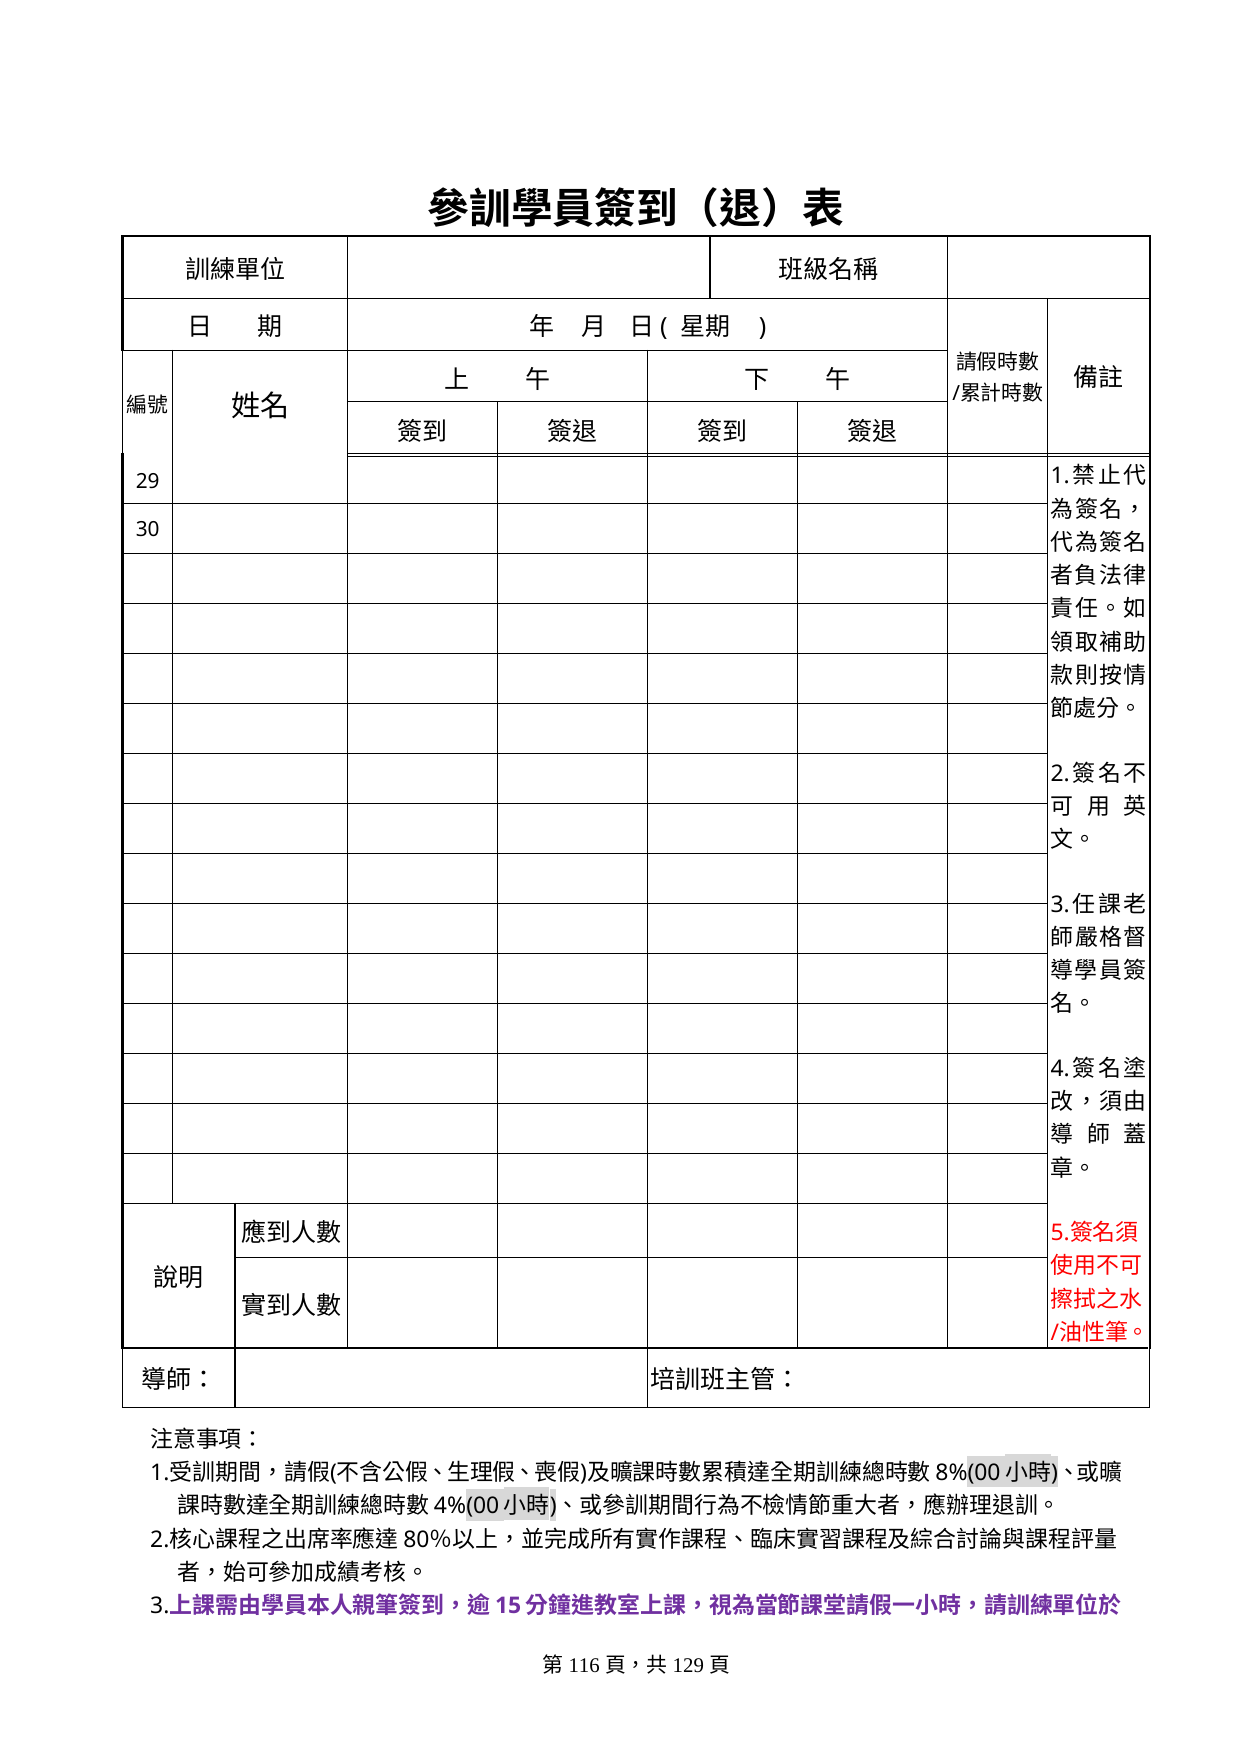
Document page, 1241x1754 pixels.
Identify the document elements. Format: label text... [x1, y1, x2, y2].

table_cell [348, 457, 497, 503]
table_cell [498, 754, 647, 803]
table_cell [124, 904, 172, 953]
table_cell 上 午 [348, 351, 647, 401]
table_cell [124, 854, 172, 903]
table_cell 下 午 [648, 351, 947, 401]
table_cell [798, 554, 947, 603]
table_cell [348, 704, 497, 753]
table_cell [648, 1258, 797, 1347]
table_cell [348, 904, 497, 953]
table_cell 年 月 日 ( 星期 ) [348, 299, 947, 349]
text 3.上課需由學員本人親筆簽到，逾15分鐘進教室上課，視為當節課堂請假一小時，請訓練單位於 [150, 1587, 1122, 1620]
table_cell [798, 1004, 947, 1053]
table_cell [498, 1104, 647, 1153]
table_cell [173, 1054, 347, 1103]
table_cell [498, 854, 647, 903]
table_cell [948, 1004, 1047, 1053]
table_cell [348, 1258, 497, 1347]
table_cell [173, 854, 347, 903]
table_cell [236, 1349, 647, 1407]
table_cell [124, 1154, 172, 1203]
table_cell [648, 554, 797, 603]
table_cell 應到人數 [236, 1204, 347, 1257]
table_cell [348, 1004, 497, 1053]
table_cell [648, 604, 797, 653]
table_cell [648, 954, 797, 1003]
table_cell [498, 457, 647, 503]
table_cell [173, 604, 347, 653]
text 2.核心課程之出席率應達80％以上，並完成所有實作課程、臨床實習課程及綜合討論與課程評量者，始可參加成績考核。 [150, 1521, 1122, 1587]
table_cell [798, 457, 947, 503]
table_cell [124, 704, 172, 753]
table_cell [124, 604, 172, 653]
table_cell [498, 504, 647, 553]
table_cell [173, 904, 347, 953]
table_cell [648, 704, 797, 753]
table_cell [648, 504, 797, 553]
table_cell [948, 654, 1047, 703]
table_cell [948, 1204, 1047, 1257]
table_cell [648, 1204, 797, 1257]
table_cell [348, 804, 497, 853]
table_cell [648, 854, 797, 903]
table_cell 簽退 [798, 402, 947, 453]
table_cell [948, 504, 1047, 553]
table_cell [798, 754, 947, 803]
table_cell [498, 1258, 647, 1347]
table_cell 簽到 [348, 402, 497, 453]
table_cell [124, 554, 172, 603]
table_cell [798, 804, 947, 853]
table_cell [648, 457, 797, 503]
table_header [948, 237, 1149, 298]
table_cell [124, 954, 172, 1003]
table_cell [948, 1054, 1047, 1103]
table_cell [348, 1054, 497, 1103]
text 注意事項： [150, 1421, 1122, 1454]
table_cell [948, 1258, 1047, 1347]
table_cell [648, 1004, 797, 1053]
table_header [348, 237, 709, 298]
table_cell [173, 554, 347, 603]
table_cell [348, 554, 497, 603]
table_header 訓練單位 [124, 237, 347, 298]
table_cell [348, 654, 497, 703]
table_cell 簽退 [498, 402, 647, 453]
table_cell [798, 504, 947, 553]
table_cell [648, 904, 797, 953]
table_cell [948, 804, 1047, 853]
table_cell [173, 1154, 347, 1203]
table_cell [348, 604, 497, 653]
table_cell [948, 457, 1047, 503]
table_cell [173, 654, 347, 703]
table_cell [648, 1054, 797, 1103]
table_cell [948, 554, 1047, 603]
table_cell 簽到 [648, 402, 797, 453]
table_cell [498, 1154, 647, 1203]
table_cell [948, 1154, 1047, 1203]
table_cell [124, 1004, 172, 1053]
table_cell [173, 754, 347, 803]
table_cell [498, 804, 647, 853]
table_cell [798, 1204, 947, 1257]
table_cell [798, 854, 947, 903]
table_cell [348, 754, 497, 803]
table_cell [348, 1154, 497, 1203]
table_cell [948, 1104, 1047, 1153]
text 1.受訓期間，請假(不含公假、生理假、喪假)及曠課時數累積達全期訓練總時數8%(00小時)、或曠課時數達全期訓練總時數4%(00小時)、或參訓期間行為不檢情節重大者，應辦理退訓。 [150, 1454, 1122, 1521]
table_cell [348, 1204, 497, 1257]
table_cell 說明 [124, 1204, 234, 1347]
table_cell 30 [124, 504, 172, 553]
table_cell [948, 904, 1047, 953]
table_cell [498, 904, 647, 953]
table_cell [798, 954, 947, 1003]
table_cell [798, 654, 947, 703]
table_cell [173, 1104, 347, 1153]
table_cell [498, 604, 647, 653]
table_cell [498, 1204, 647, 1257]
text 參訓學員簽到（退）表 [150, 175, 1122, 235]
table_cell [498, 1004, 647, 1053]
table_cell 培訓班主管： [648, 1347, 1149, 1407]
table_cell [948, 704, 1047, 753]
table_cell [648, 1154, 797, 1203]
table_cell [798, 904, 947, 953]
table_cell [648, 754, 797, 803]
table_cell [648, 1104, 797, 1153]
table_cell [498, 1054, 647, 1103]
table_cell [124, 754, 172, 803]
table_cell [124, 804, 172, 853]
table_cell [948, 754, 1047, 803]
table_cell 29 [124, 453, 172, 503]
table_cell [798, 1104, 947, 1153]
table_cell [798, 1054, 947, 1103]
table_header 班級名稱 [711, 237, 947, 298]
table_cell [173, 1004, 347, 1053]
table_cell [648, 654, 797, 703]
table_cell [173, 804, 347, 853]
table_cell [798, 604, 947, 653]
table_cell 姓名 [173, 351, 347, 453]
table_cell [798, 1258, 947, 1347]
table_cell [348, 954, 497, 1003]
table_cell [498, 704, 647, 753]
table_cell [348, 504, 497, 553]
table_cell [173, 504, 347, 553]
table_cell [124, 1104, 172, 1153]
table_cell 編號 [123, 351, 172, 453]
table_cell [498, 954, 647, 1003]
table_cell [124, 1054, 172, 1103]
table_cell [124, 654, 172, 703]
table_cell [173, 954, 347, 1003]
table_cell 請假時數 /累計時數 [948, 299, 1047, 453]
table_cell [948, 954, 1047, 1003]
table_cell [648, 804, 797, 853]
table_cell [348, 1104, 497, 1153]
table_cell [498, 654, 647, 703]
table_cell [498, 554, 647, 603]
table_cell [173, 704, 347, 753]
table_cell 日 期 [124, 299, 347, 349]
table_cell 1.禁止代為簽名，代為簽名者負法律責任。如領取補助款則按情節處分。 2.簽名不可用英文。 3.任課老師嚴格督導學員簽名。 4.簽名塗改，須由導師蓋章。 5.簽名須使用不可擦拭之水/油性筆。 [1048, 457, 1149, 1347]
table_cell [798, 704, 947, 753]
table_cell 實到人數 [236, 1258, 347, 1347]
table_cell [173, 453, 347, 503]
table_cell 導師： [123, 1349, 234, 1407]
table_cell [948, 854, 1047, 903]
table_cell [798, 1154, 947, 1203]
table_cell 備註 [1048, 299, 1149, 453]
table_cell [348, 854, 497, 903]
table_cell [948, 604, 1047, 653]
